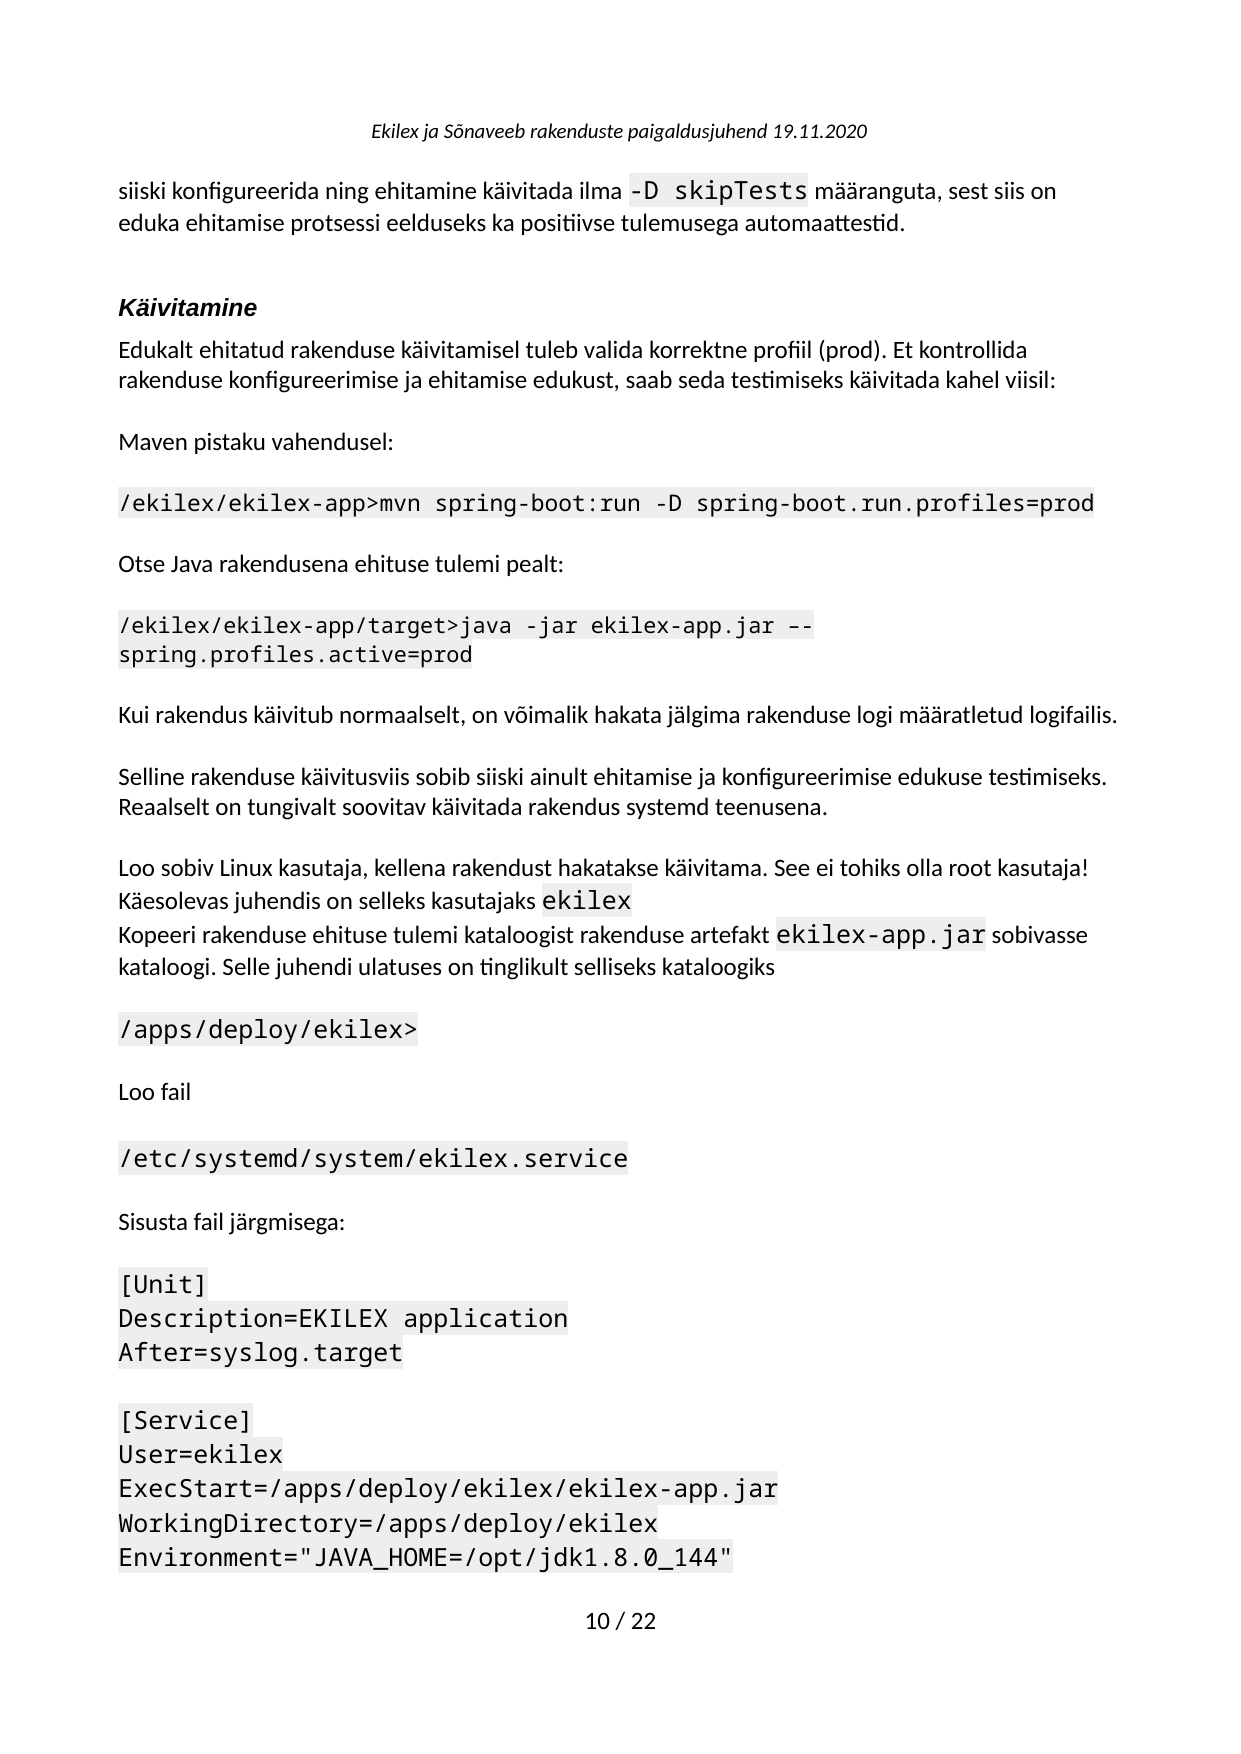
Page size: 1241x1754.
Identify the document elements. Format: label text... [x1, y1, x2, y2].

text [Service] [118, 1403, 1122, 1437]
text Loo sobiv Linux kasutaja, kellena rakendust hakatakse käivitama. See ei tohiks olla root kasutaja! Käesolevas juhendis on selleks kasutajaks ekilex [118, 852, 1122, 917]
subtitle Käivitamine [118, 293, 1122, 322]
text [Unit] [118, 1267, 1122, 1301]
text Kui rakendus käivitub normaalselt, on võimalik hakata jälgima rakenduse logi määratletud logifailis. [118, 700, 1122, 730]
text siiski konfigureerida ning ehitamine käivitada ilma -D skipTests määranguta, sest siis on eduka ehitamise protsessi eelduseks ka positiivse tulemusega automaattestid. [118, 173, 1122, 238]
text /ekilex/ekilex-app>mvn spring-boot:run -D spring-boot.run.profiles=prod [118, 487, 1122, 518]
text Description=EKILEX application [118, 1301, 1122, 1335]
text User=ekilex [118, 1437, 1122, 1471]
text Sisusta fail järgmisega: [118, 1206, 1122, 1236]
text Loo fail [118, 1077, 1122, 1107]
text Environment="JAVA_HOME=/opt/jdk1.8.0_144" [118, 1539, 1122, 1573]
text ExecStart=/apps/deploy/ekilex/ekilex-app.jar [118, 1471, 1122, 1505]
text Kopeeri rakenduse ehituse tulemi kataloogist rakenduse artefakt ekilex-app.jar sobivasse kataloogi. Selle juhendi ulatuses on tinglikult selliseks kataloogiks [118, 917, 1122, 981]
text /etc/systemd/system/ekilex.service [118, 1141, 1122, 1175]
text WorkingDirectory=/apps/deploy/ekilex [118, 1505, 1122, 1539]
text /ekilex/ekilex-app/target>java -jar ekilex-app.jar –-spring.profiles.active=prod [118, 609, 1122, 669]
text Maven pistaku vahendusel: [118, 426, 1122, 456]
text Otse Java rakendusena ehituse tulemi pealt: [118, 548, 1122, 579]
text /apps/deploy/ekilex> [118, 1012, 1122, 1046]
text Selline rakenduse käivitusviis sobib siiski ainult ehitamise ja konfigureerimise edukuse testimiseks. Reaalselt on tungivalt soovitav käivitada rakendus systemd teenusena. [118, 761, 1122, 822]
text After=syslog.target [118, 1335, 1122, 1369]
text Edukalt ehitatud rakenduse käivitamisel tuleb valida korrektne profiil (prod). Et kontrollida rakenduse konfigureerimise ja ehitamise edukust, saab seda testimiseks käivitada kahel viisil: [118, 334, 1122, 395]
